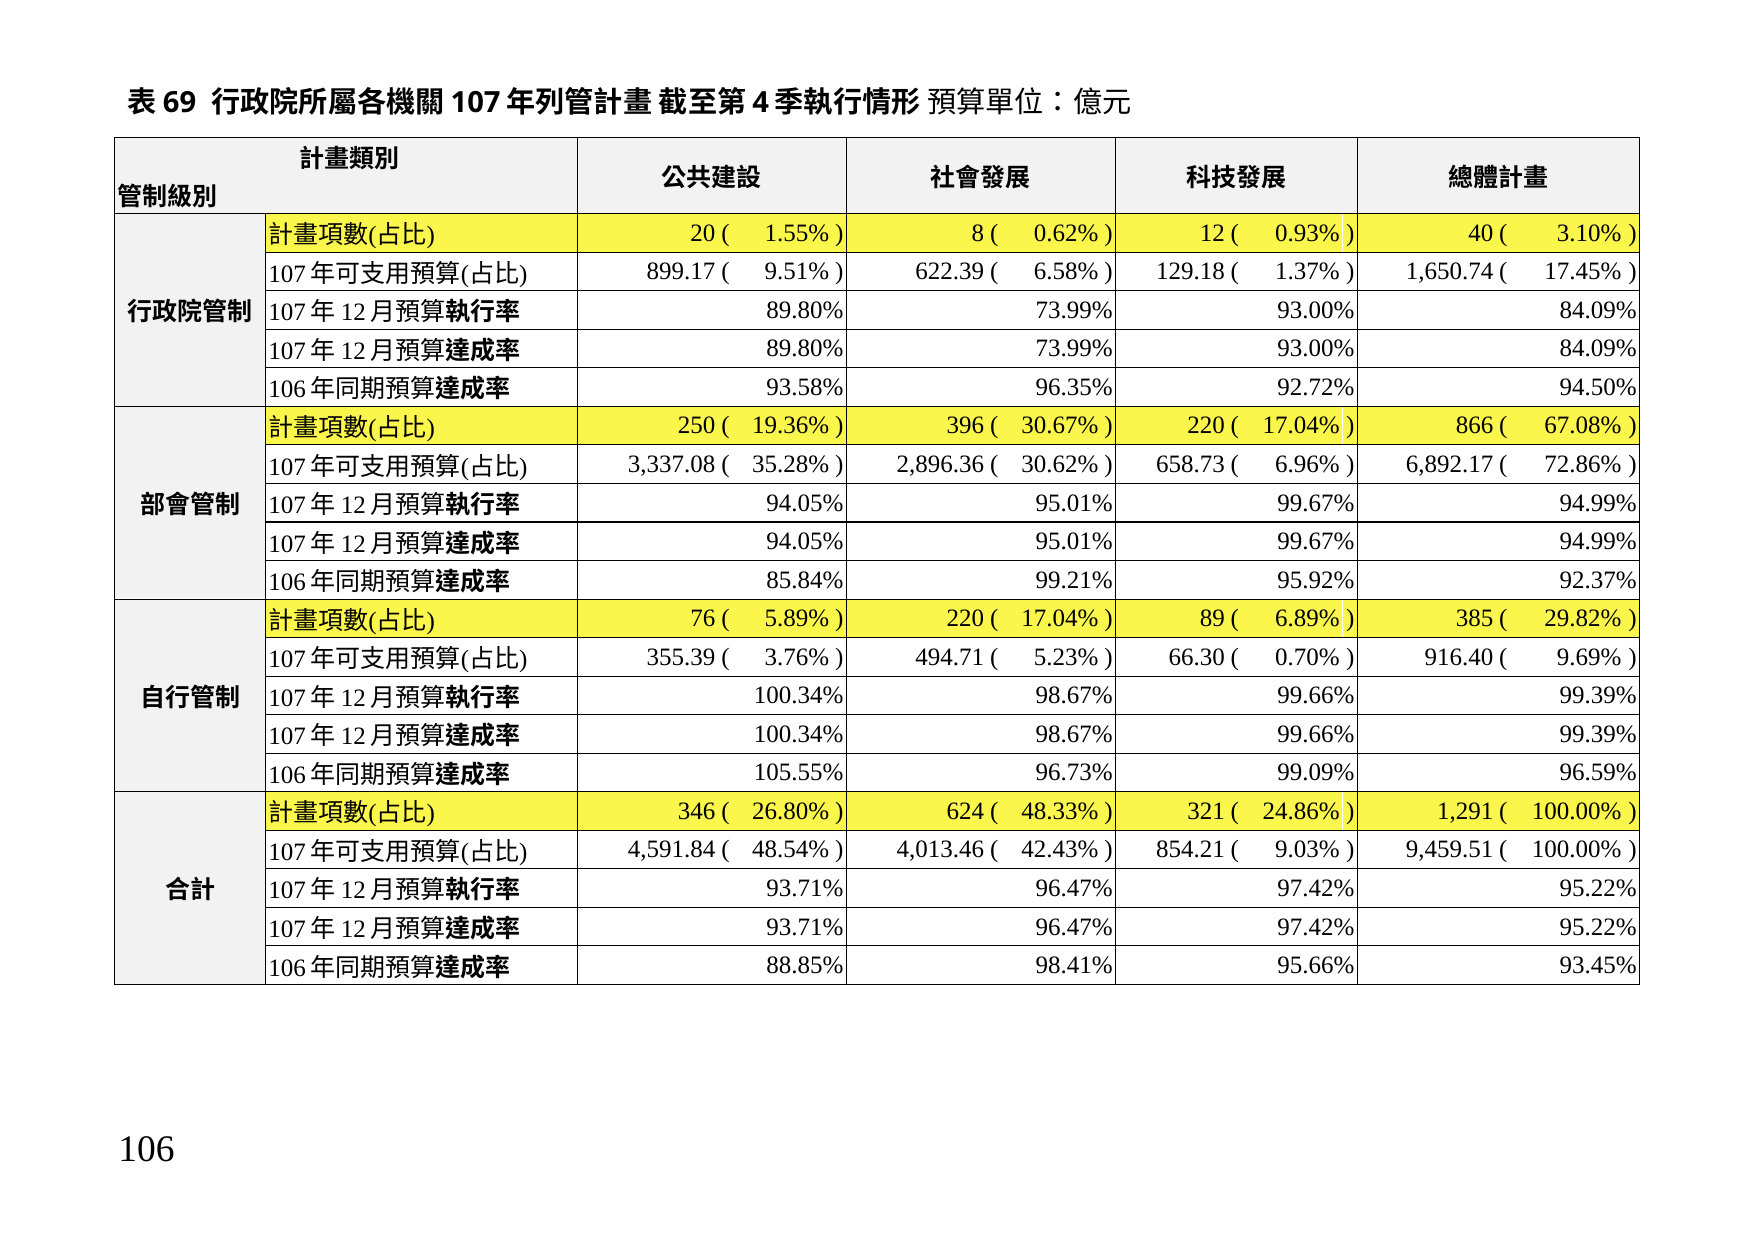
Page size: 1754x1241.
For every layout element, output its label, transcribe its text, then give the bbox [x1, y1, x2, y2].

table_cell ( [1496, 407, 1510, 444]
table_cell 100.34% [578, 715, 846, 753]
table_cell ) [1624, 600, 1639, 637]
table_cell ( [987, 214, 1001, 252]
table_cell ) [1624, 214, 1639, 252]
table_cell 94.99% [1358, 484, 1639, 521]
table_cell ( [987, 792, 1001, 830]
table_cell 89.80% [578, 291, 846, 329]
table_cell ( [718, 214, 732, 252]
table_cell ) [1624, 407, 1639, 444]
table_cell ( [1496, 638, 1510, 676]
table_cell 1.37% [1242, 253, 1342, 290]
table_cell ) [1624, 445, 1639, 483]
table_cell 30.62% [1001, 445, 1101, 483]
table_cell ( [1227, 792, 1242, 830]
table_cell 106年同期預算達成率 [266, 368, 577, 406]
table_cell 96.47% [847, 908, 1115, 945]
table_cell 622.39 [847, 253, 987, 290]
table_cell 94.05% [578, 523, 846, 560]
table_cell 107年12月預算達成率 [266, 523, 577, 560]
table_cell 84.09% [1358, 291, 1639, 329]
table_cell 107年12月預算執行率 [266, 484, 577, 521]
table_cell 93.00% [1116, 291, 1357, 329]
table_cell 9.51% [732, 253, 832, 290]
table_cell ( [987, 638, 1001, 676]
table_cell 20 [578, 214, 718, 252]
table_cell 29.82% [1510, 600, 1624, 637]
table_cell 48.54% [732, 831, 832, 868]
table_cell 95.01% [847, 484, 1115, 521]
table_cell ) [1343, 407, 1357, 444]
table_cell 93.71% [578, 869, 846, 907]
table_cell 0.62% [1001, 214, 1101, 252]
table_cell ) [1101, 214, 1115, 252]
table_cell 97.42% [1116, 869, 1357, 907]
table_cell 99.21% [847, 561, 1115, 598]
table_cell 96.35% [847, 368, 1115, 406]
table_cell 計畫項數(占比) [266, 214, 577, 252]
table_cell 9.69% [1510, 638, 1624, 676]
table_cell ) [1101, 600, 1115, 637]
table_cell 0.70% [1242, 638, 1342, 676]
table_cell 72.86% [1510, 445, 1624, 483]
table_cell 4,591.84 [578, 831, 718, 868]
table_cell 24.86% [1242, 792, 1342, 830]
table_cell 計畫項數(占比) [266, 792, 577, 830]
table_cell 385 [1358, 600, 1496, 637]
table_cell 自行管制 [115, 600, 265, 791]
table_cell 48.33% [1001, 792, 1101, 830]
table_cell 89.80% [578, 330, 846, 367]
table_cell 84.09% [1358, 330, 1639, 367]
table_cell 854.21 [1116, 831, 1227, 868]
table_cell 899.17 [578, 253, 718, 290]
table_cell ) [1343, 600, 1357, 637]
table_cell ) [1343, 831, 1357, 868]
table_cell 95.01% [847, 523, 1115, 560]
table_cell ( [1227, 638, 1242, 676]
table_cell ) [832, 831, 846, 868]
table_cell ( [987, 253, 1001, 290]
table_cell 107年可支用預算(占比) [266, 638, 577, 676]
table_cell 26.80% [732, 792, 832, 830]
table_cell ( [718, 792, 732, 830]
table_cell 76 [578, 600, 718, 637]
table_cell 105.55% [578, 754, 846, 791]
table_cell ) [1343, 792, 1357, 830]
table_cell ) [1624, 253, 1639, 290]
table_cell 12 [1116, 214, 1227, 252]
table_header 公共建設 [578, 138, 846, 213]
table_cell 6.58% [1001, 253, 1101, 290]
table_cell 5.23% [1001, 638, 1101, 676]
table_cell ) [832, 214, 846, 252]
table_cell 計畫項數(占比) [266, 407, 577, 444]
table_cell 99.66% [1116, 677, 1357, 714]
table_cell 95.92% [1116, 561, 1357, 598]
table_cell 94.50% [1358, 368, 1639, 406]
table_cell 96.73% [847, 754, 1115, 791]
table_cell 93.58% [578, 368, 846, 406]
table_cell 85.84% [578, 561, 846, 598]
table_cell 73.99% [847, 291, 1115, 329]
table_cell 396 [847, 407, 987, 444]
table_cell ) [1101, 831, 1115, 868]
table_cell 92.37% [1358, 561, 1639, 598]
table_cell 98.67% [847, 677, 1115, 714]
table_cell 107年可支用預算(占比) [266, 831, 577, 868]
table_cell ) [1101, 445, 1115, 483]
table_cell ) [1343, 253, 1357, 290]
table_cell ( [987, 600, 1001, 637]
table_cell 9,459.51 [1358, 831, 1496, 868]
table_cell 94.05% [578, 484, 846, 521]
table_cell 916.40 [1358, 638, 1496, 676]
table_cell 100.00% [1510, 831, 1624, 868]
table_cell 99.39% [1358, 677, 1639, 714]
table_cell 98.41% [847, 946, 1115, 984]
table_cell 合計 [115, 792, 265, 984]
table_cell 107年12月預算執行率 [266, 291, 577, 329]
table_cell ) [1624, 638, 1639, 676]
table_cell 624 [847, 792, 987, 830]
table_cell 5.89% [732, 600, 832, 637]
table_cell ) [1101, 253, 1115, 290]
text 表69 行政院所屬各機關107年列管計畫 截至第4季執行情形 預算單位：億元 [128, 62, 1636, 137]
table_cell 8 [847, 214, 987, 252]
table_cell ) [1343, 214, 1357, 252]
table_header 總體計畫 [1358, 138, 1639, 213]
table_cell ) [1624, 792, 1639, 830]
table_cell 94.99% [1358, 523, 1639, 560]
table_cell ) [1343, 638, 1357, 676]
table_cell 66.30 [1116, 638, 1227, 676]
table_cell 107年可支用預算(占比) [266, 445, 577, 483]
table_cell 3,337.08 [578, 445, 718, 483]
table_cell 129.18 [1116, 253, 1227, 290]
table_cell 67.08% [1510, 407, 1624, 444]
table_cell ) [832, 600, 846, 637]
table_cell ) [1343, 445, 1357, 483]
table_cell 3.10% [1510, 214, 1624, 252]
table_cell ( [1496, 600, 1510, 637]
table_cell ( [1227, 214, 1242, 252]
table_cell 行政院管制 [115, 214, 265, 406]
table_cell 100.00% [1510, 792, 1624, 830]
table_cell 73.99% [847, 330, 1115, 367]
table_cell 93.71% [578, 908, 846, 945]
table_cell ( [718, 831, 732, 868]
table_cell 0.93% [1242, 214, 1342, 252]
table_cell 1,291 [1358, 792, 1496, 830]
table_cell ( [1496, 214, 1510, 252]
table_cell 4,013.46 [847, 831, 987, 868]
table_cell 17.04% [1242, 407, 1342, 444]
table_cell ( [1496, 831, 1510, 868]
table_cell ( [718, 600, 732, 637]
table_cell 19.36% [732, 407, 832, 444]
table_cell ( [718, 253, 732, 290]
table_cell ( [1227, 831, 1242, 868]
table_cell 計畫項數(占比) [266, 600, 577, 637]
table_cell ( [1227, 407, 1242, 444]
table_cell 30.67% [1001, 407, 1101, 444]
table_cell ) [832, 445, 846, 483]
table_cell 106年同期預算達成率 [266, 561, 577, 598]
table_cell 93.45% [1358, 946, 1639, 984]
table_cell 107年12月預算達成率 [266, 908, 577, 945]
table_cell ) [1624, 831, 1639, 868]
table_cell 6,892.17 [1358, 445, 1496, 483]
table_cell ) [832, 792, 846, 830]
table_cell 99.09% [1116, 754, 1357, 791]
table_cell 106年同期預算達成率 [266, 946, 577, 984]
table_cell 17.04% [1001, 600, 1101, 637]
table_cell 1,650.74 [1358, 253, 1496, 290]
table_cell 220 [847, 600, 987, 637]
table_cell 107年12月預算達成率 [266, 330, 577, 367]
table_cell 250 [578, 407, 718, 444]
table_cell 95.22% [1358, 908, 1639, 945]
table_cell 107年可支用預算(占比) [266, 253, 577, 290]
table_cell 346 [578, 792, 718, 830]
table_cell ) [1101, 407, 1115, 444]
table_cell 88.85% [578, 946, 846, 984]
table_cell 355.39 [578, 638, 718, 676]
table_cell ( [718, 407, 732, 444]
table_cell 17.45% [1510, 253, 1624, 290]
table_cell ) [1101, 792, 1115, 830]
table_cell 89 [1116, 600, 1227, 637]
table_cell 35.28% [732, 445, 832, 483]
table_cell 93.00% [1116, 330, 1357, 367]
table_cell ( [987, 407, 1001, 444]
table_cell 3.76% [732, 638, 832, 676]
table_cell ) [832, 638, 846, 676]
table_cell 866 [1358, 407, 1496, 444]
table_cell 107年12月預算達成率 [266, 715, 577, 753]
table_cell 494.71 [847, 638, 987, 676]
table_header 科技發展 [1116, 138, 1357, 213]
table_cell 99.67% [1116, 484, 1357, 521]
table_cell ( [987, 445, 1001, 483]
table_cell 1.55% [732, 214, 832, 252]
table_cell 98.67% [847, 715, 1115, 753]
table_cell 107年12月預算執行率 [266, 869, 577, 907]
table_cell 42.43% [1001, 831, 1101, 868]
table_cell 321 [1116, 792, 1227, 830]
table_cell ( [1227, 445, 1242, 483]
table_cell 2,896.36 [847, 445, 987, 483]
table_cell 220 [1116, 407, 1227, 444]
table_cell 99.66% [1116, 715, 1357, 753]
table_cell 6.89% [1242, 600, 1342, 637]
table_cell 40 [1358, 214, 1496, 252]
table_cell ( [718, 445, 732, 483]
table_cell 96.59% [1358, 754, 1639, 791]
table_cell 92.72% [1116, 368, 1357, 406]
table_cell ( [1227, 600, 1242, 637]
table_cell ) [1101, 638, 1115, 676]
table_cell ( [987, 831, 1001, 868]
table_cell 106年同期預算達成率 [266, 754, 577, 791]
table_header 計畫類別 管制級別 [115, 138, 577, 213]
table_cell ( [1227, 253, 1242, 290]
table_cell 95.66% [1116, 946, 1357, 984]
table_cell 99.67% [1116, 523, 1357, 560]
table_cell ) [832, 407, 846, 444]
table_cell ( [718, 638, 732, 676]
table_cell 9.03% [1242, 831, 1342, 868]
table_cell 部會管制 [115, 407, 265, 598]
table_cell ( [1496, 253, 1510, 290]
table_cell 96.47% [847, 869, 1115, 907]
table_cell 97.42% [1116, 908, 1357, 945]
table_cell ( [1496, 445, 1510, 483]
table_cell 95.22% [1358, 869, 1639, 907]
table_header 社會發展 [847, 138, 1115, 213]
table_cell 6.96% [1242, 445, 1342, 483]
table_cell ) [832, 253, 846, 290]
table_cell ( [1496, 792, 1510, 830]
table_cell 99.39% [1358, 715, 1639, 753]
table_cell 100.34% [578, 677, 846, 714]
table_cell 107年12月預算執行率 [266, 677, 577, 714]
table_cell 658.73 [1116, 445, 1227, 483]
